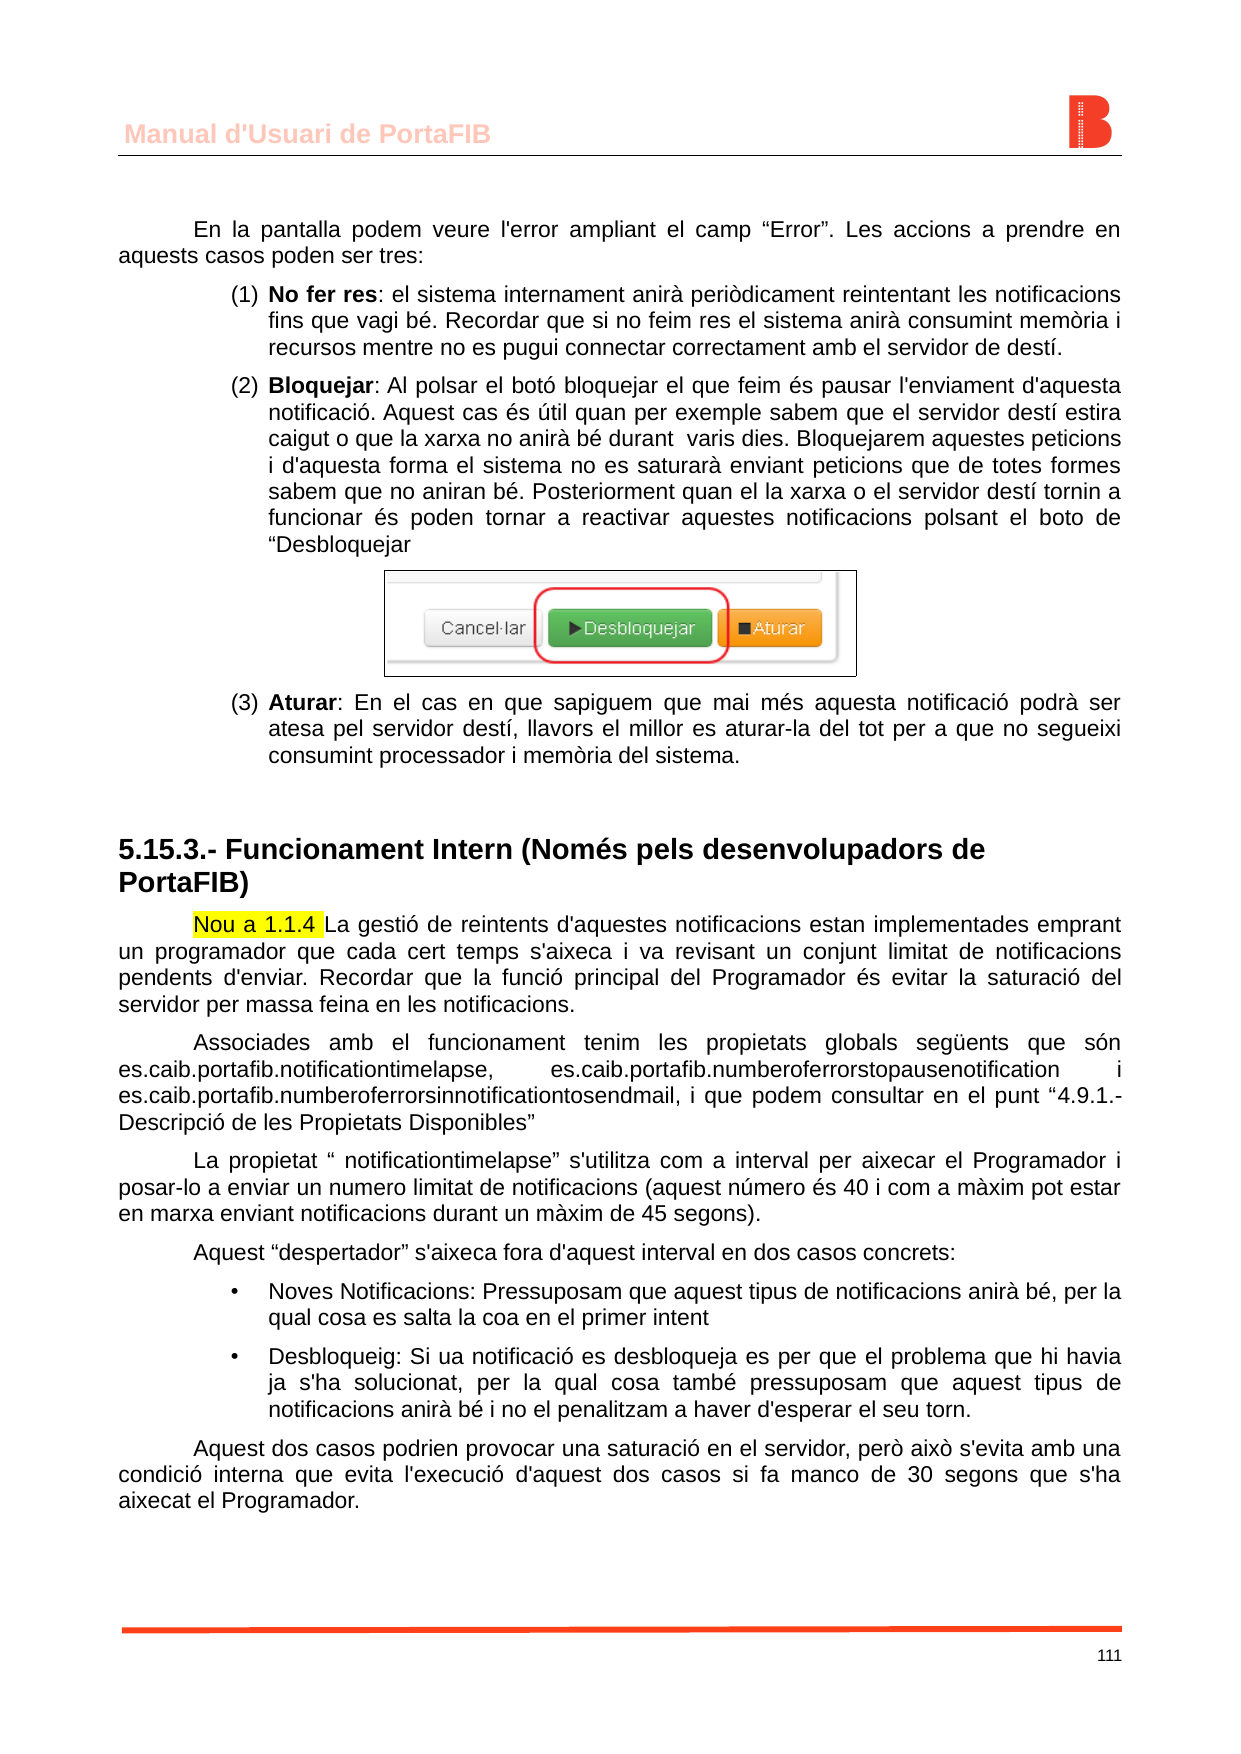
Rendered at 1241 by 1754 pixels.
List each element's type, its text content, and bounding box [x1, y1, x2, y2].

text Aquest “despertador” s'aixeca fora d'aquest interval en dos casos concrets: [118, 1239, 1122, 1265]
text Nou a 1.1.4 La gestió de reintents d'aquestes notificacions estan implementades emprant un programador que cada cert temps s'aixeca i va revisant un conjunt limitat de notificacions pendents d'enviar. Recordar que la funció principal del Programador és evitar la saturació del servidor per massa feina en les notificacions. [118, 911, 1122, 1017]
text La propietat “ notificationtimelapse” s'utilitza com a interval per aixecar el Programador i posar-lo a enviar un numero limitat de notificacions (aquest número és 40 i com a màxim pot estar en marxa enviant notificacions durant un màxim de 45 segons). [118, 1147, 1122, 1226]
list Aturar: En el cas en que sapiguem que mai més aquesta notificació podrà ser atesa pel servidor destí, llavors el millor es aturar-la del tot per a que no segueixi consumint processador i memòria del sistema. [231, 689, 1122, 768]
text En la pantalla podem veure l'error ampliant el camp “Error”. Les accions a prendre en aquests casos poden ser tres: [118, 216, 1122, 268]
picture [387, 572, 853, 674]
list Desbloqueig: Si ua notificació es desbloqueja es per que el problema que hi havia ja s'ha solucionat, per la qual cosa també pressuposam que aquest tipus de notificacions anirà bé i no el penalitzam a haver d'esperar el seu torn. [231, 1343, 1122, 1422]
picture [1063, 94, 1117, 150]
list Noves Notificacions: Pressuposam que aquest tipus de notificacions anirà bé, per la qual cosa es salta la coa en el primer intent [231, 1278, 1122, 1330]
text Aquest dos casos podrien provocar una saturació en el servidor, però això s'evita amb una condició interna que evita l'execució d'aquest dos casos si fa manco de 30 segons que s'ha aixecat el Programador. [118, 1434, 1122, 1513]
list Bloquejar: Al polsar el botó bloquejar el que feim és pausar l'enviament d'aquesta notificació. Aquest cas és útil quan per exemple sabem que el servidor destí estira caigut o que la xarxa no anirà bé durant varis dies. Bloquejarem aquestes peticions i d'aquesta forma el sistema no es saturarà enviant peticions que de totes formes sabem que no aniran bé. Posteriorment quan el la xarxa o el servidor destí tornin a funcionar és poden tornar a reactivar aquestes notificacions polsant el boto de “Desbloquejar [231, 372, 1122, 557]
subtitle Funcionament Intern (Només pels desenvolupadors de PortaFIB) [118, 832, 1122, 899]
list No fer res: el sistema internament anirà periòdicament reintentant les notificacions fins que vagi bé. Recordar que si no feim res el sistema anirà consumint memòria i recursos mentre no es pugui connectar correctament amb el servidor de destí. [231, 281, 1122, 360]
text Associades amb el funcionament tenim les propietats globals següents que són es.caib.portafib.notificationtimelapse, es.caib.portafib.numberoferrorstopausenotification i es.caib.portafib.numberoferrorsinnotificationtosendmail, i que podem consultar en el punt “4.9.1Descripció de les Propietats Disponibles” [118, 1029, 1122, 1135]
